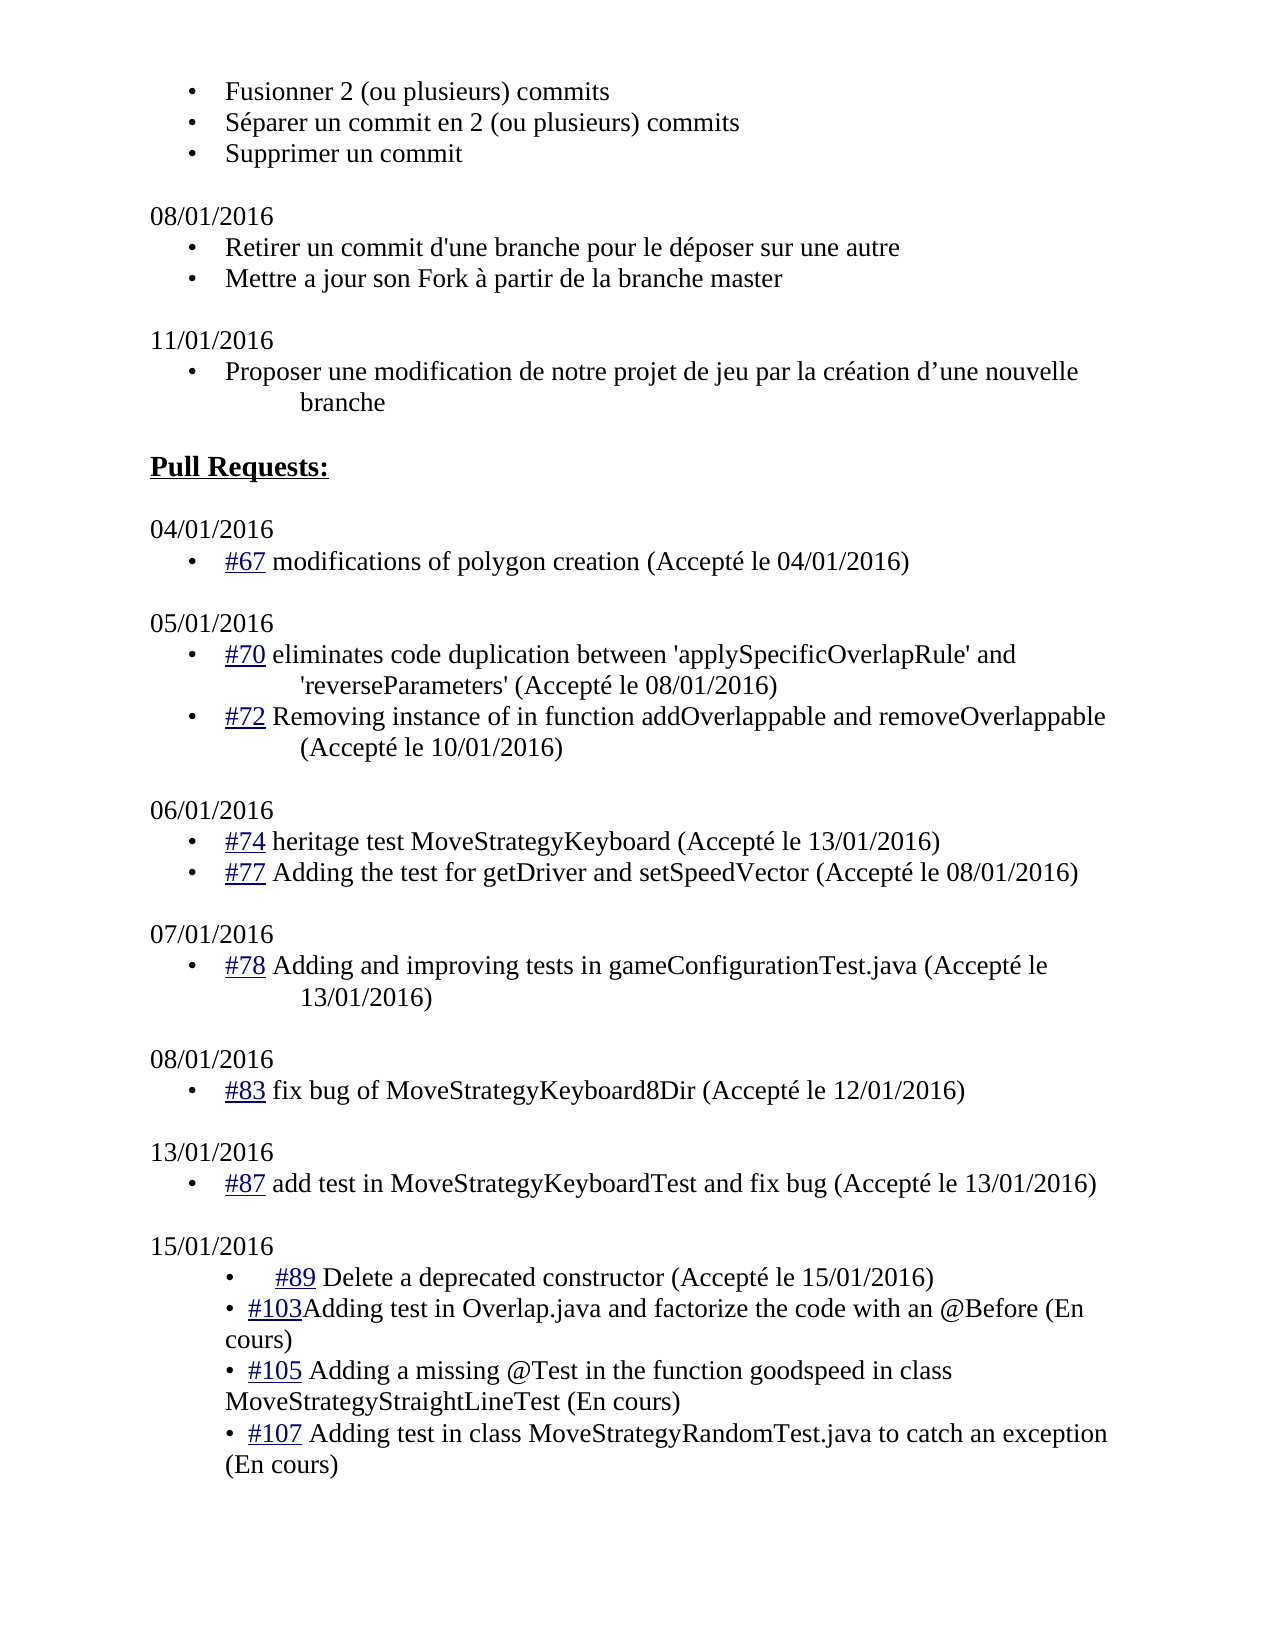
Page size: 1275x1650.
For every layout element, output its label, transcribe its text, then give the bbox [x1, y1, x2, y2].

list #72 Removing instance of in function addOverlappable and removeOverlappable (Accepté le 10/01/2016) [187, 700, 1125, 763]
text 06/01/2016 [150, 794, 1125, 825]
text 13/01/2016 [150, 1136, 1125, 1167]
text 15/01/2016 [150, 1230, 1125, 1261]
list #74 heritage test MoveStrategyKeyboard (Accepté le 13/01/2016) [187, 825, 1125, 856]
list #78 Adding and improving tests in gameConfigurationTest.java (Accepté le 13/01/2016) [187, 949, 1125, 1012]
list Proposer une modification de notre projet de jeu par la création d’une nouvelle branche [187, 355, 1125, 418]
text • #89 Delete a deprecated constructor (Accepté le 15/01/2016) [150, 1261, 1125, 1292]
list Séparer un commit en 2 (ou plusieurs) commits [187, 106, 1125, 137]
list Retirer un commit d'une branche pour le déposer sur une autre [187, 231, 1125, 262]
list #87 add test in MoveStrategyKeyboardTest and fix bug (Accepté le 13/01/2016) [187, 1167, 1125, 1199]
text • #105 Adding a missing @Test in the function goodspeed in class MoveStrategyStraightLineTest (En cours) [150, 1354, 1125, 1417]
text 08/01/2016 [150, 1043, 1125, 1074]
list Supprimer un commit [187, 137, 1125, 168]
list #83 fix bug of MoveStrategyKeyboard8Dir (Accepté le 12/01/2016) [187, 1074, 1125, 1105]
text • #107 Adding test in class MoveStrategyRandomTest.java to catch an exception (En cours) [150, 1417, 1125, 1479]
text 05/01/2016 [150, 607, 1125, 638]
list #70 eliminates code duplication between 'applySpecificOverlapRule' and 'reverseParameters' (Accepté le 08/01/2016) [187, 638, 1125, 700]
list Mettre a jour son Fork à partir de la branche master [187, 262, 1125, 293]
list Fusionner 2 (ou plusieurs) commits [187, 75, 1125, 106]
text Pull Requests: [150, 449, 1125, 482]
text 07/01/2016 [150, 918, 1125, 949]
list #67 modifications of polygon creation (Accepté le 04/01/2016) [187, 544, 1125, 576]
text 11/01/2016 [150, 324, 1125, 355]
list #77 Adding the test for getDriver and setSpeedVector (Accepté le 08/01/2016) [187, 856, 1125, 887]
text 04/01/2016 [150, 513, 1125, 544]
text 08/01/2016 [150, 199, 1125, 231]
text • #103Adding test in Overlap.java and factorize the code with an @Before (En cours) [150, 1292, 1125, 1354]
